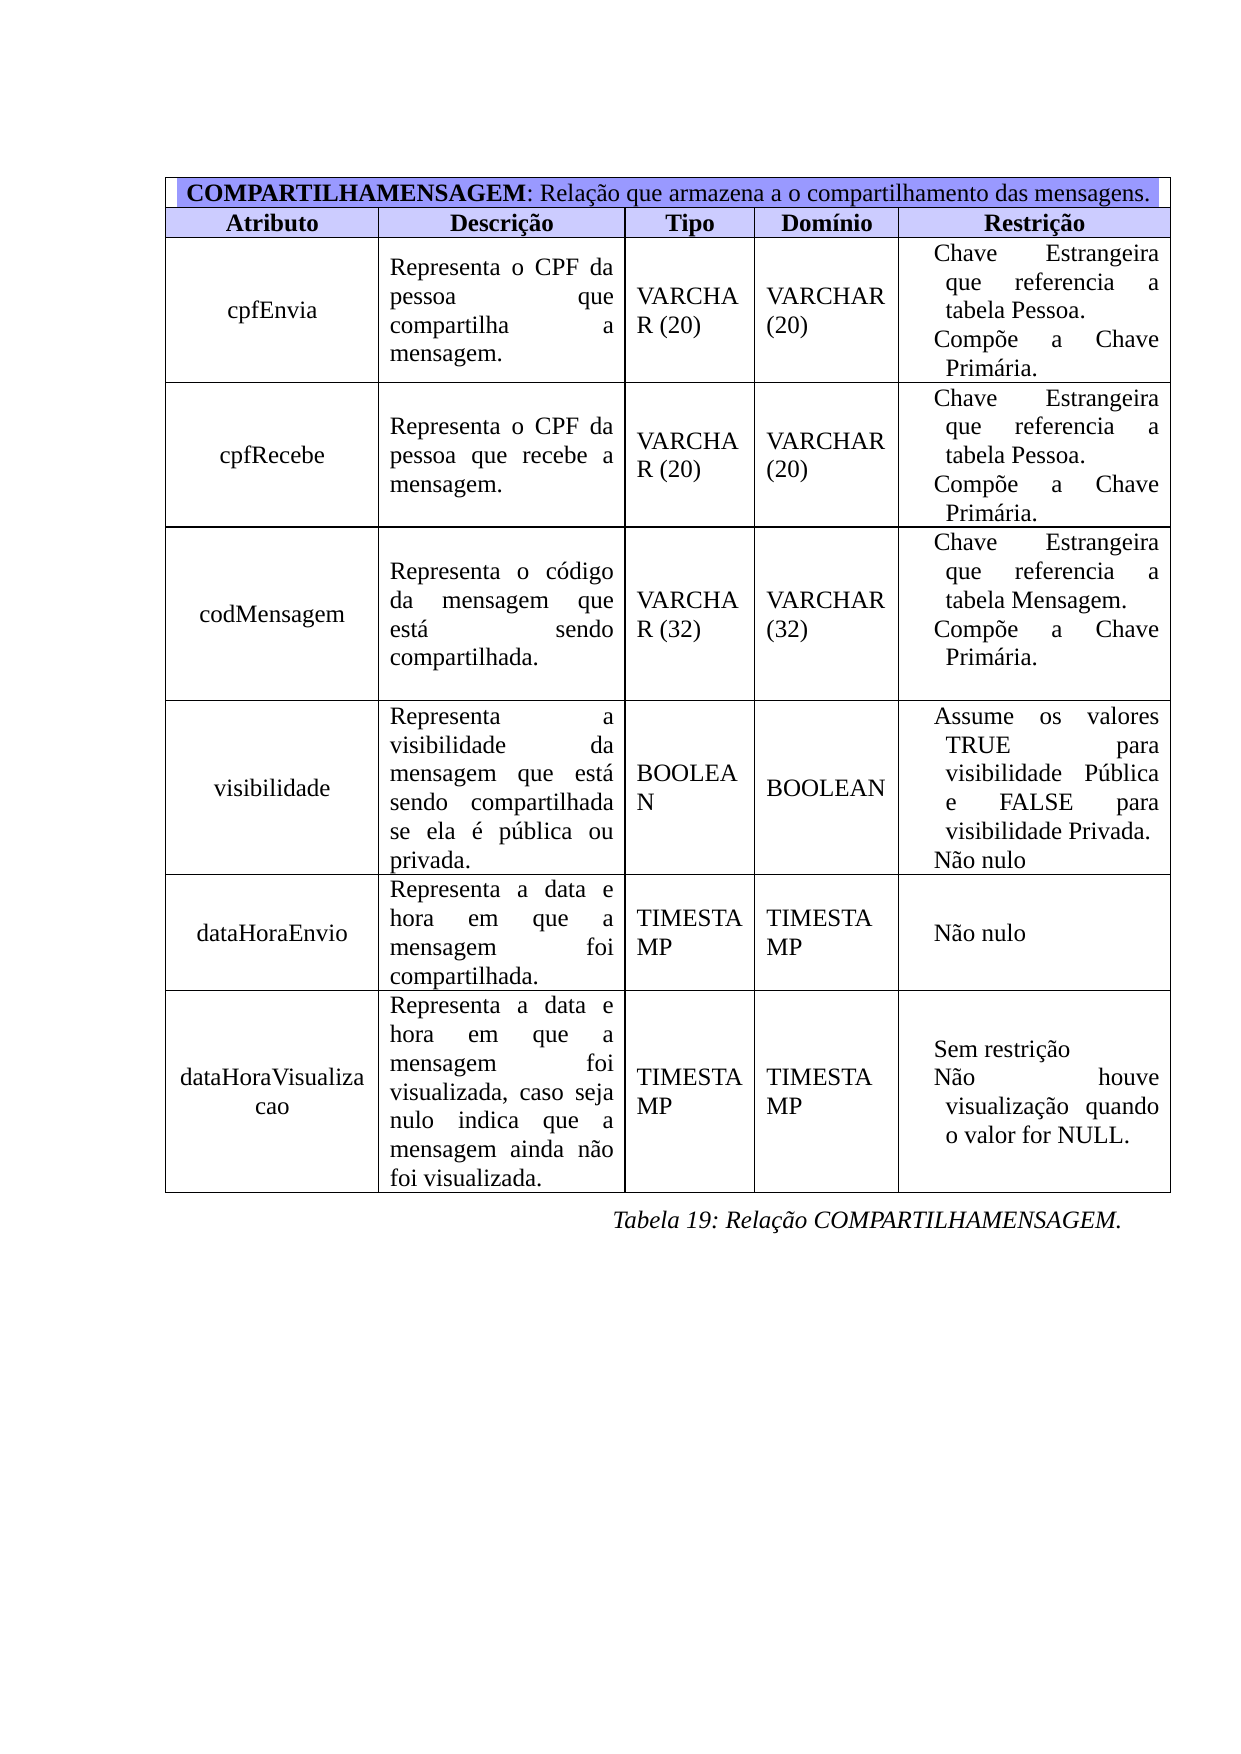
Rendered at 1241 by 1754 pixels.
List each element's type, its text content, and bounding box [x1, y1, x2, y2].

table_cell TIMESTAMP [755, 875, 898, 989]
table_cell VARCHAR (20) [626, 238, 754, 382]
table_cell Domínio [755, 208, 898, 237]
table_cell Representa o código da mensagem que está sendo compartilhada. [379, 528, 624, 700]
table_cell cpfEnvia [166, 238, 378, 382]
table_cell Chave Estrangeira que referencia a tabela Mensagem. Compõe a Chave Primária. [899, 528, 1170, 700]
table_cell Chave Estrangeira que referencia a tabela Pessoa. Compõe a Chave Primária. [899, 238, 1170, 382]
table_cell Representa o CPF da pessoa que compartilha a mensagem. [379, 238, 624, 382]
table_cell Representa a visibilidade da mensagem que está sendo compartilhada se ela é pública ou privada. [379, 701, 624, 873]
table_cell BOOLEAN [755, 701, 898, 873]
table_cell cpfRecebe [166, 383, 378, 526]
table_cell VARCHAR (20) [755, 383, 898, 526]
table_cell Representa o CPF da pessoa que recebe a mensagem. [379, 383, 624, 526]
table_cell Restrição [899, 208, 1170, 237]
table_cell VARCHAR (20) [626, 383, 754, 526]
table_cell TIMESTAMP [755, 991, 898, 1192]
table_cell TIMESTAMP [626, 875, 754, 989]
table_cell Não nulo [899, 875, 1170, 989]
table_cell Descrição [379, 208, 624, 237]
text Tabela 19: Relação COMPARTILHAMENSAGEM. [177, 1205, 1122, 1234]
table_cell codMensagem [166, 528, 378, 700]
table_cell Representa a data e hora em que a mensagem foi compartilhada. [379, 875, 624, 989]
table_cell VARCHAR (32) [626, 528, 754, 700]
table_cell Sem restrição Não houve visualização quando o valor for NULL. [899, 991, 1170, 1192]
table_cell VARCHAR (20) [755, 238, 898, 382]
table_cell dataHoraEnvio [166, 875, 378, 989]
table_cell TIMESTAMP [626, 991, 754, 1192]
table_cell Tipo [626, 208, 754, 237]
table_cell VARCHAR (32) [755, 528, 898, 700]
table_cell dataHoraVisualizacao [166, 991, 378, 1192]
table_cell BOOLEAN [626, 701, 754, 873]
table_cell Assume os valores TRUE para visibilidade Pública e FALSE para visibilidade Privada. Não nulo [899, 701, 1170, 873]
table_cell visibilidade [166, 701, 378, 873]
table_cell Atributo [166, 208, 378, 237]
table_cell Chave Estrangeira que referencia a tabela Pessoa. Compõe a Chave Primária. [899, 383, 1170, 526]
table_cell Representa a data e hora em que a mensagem foi visualizada, caso seja nulo indica que a mensagem ainda não foi visualizada. [379, 991, 624, 1192]
